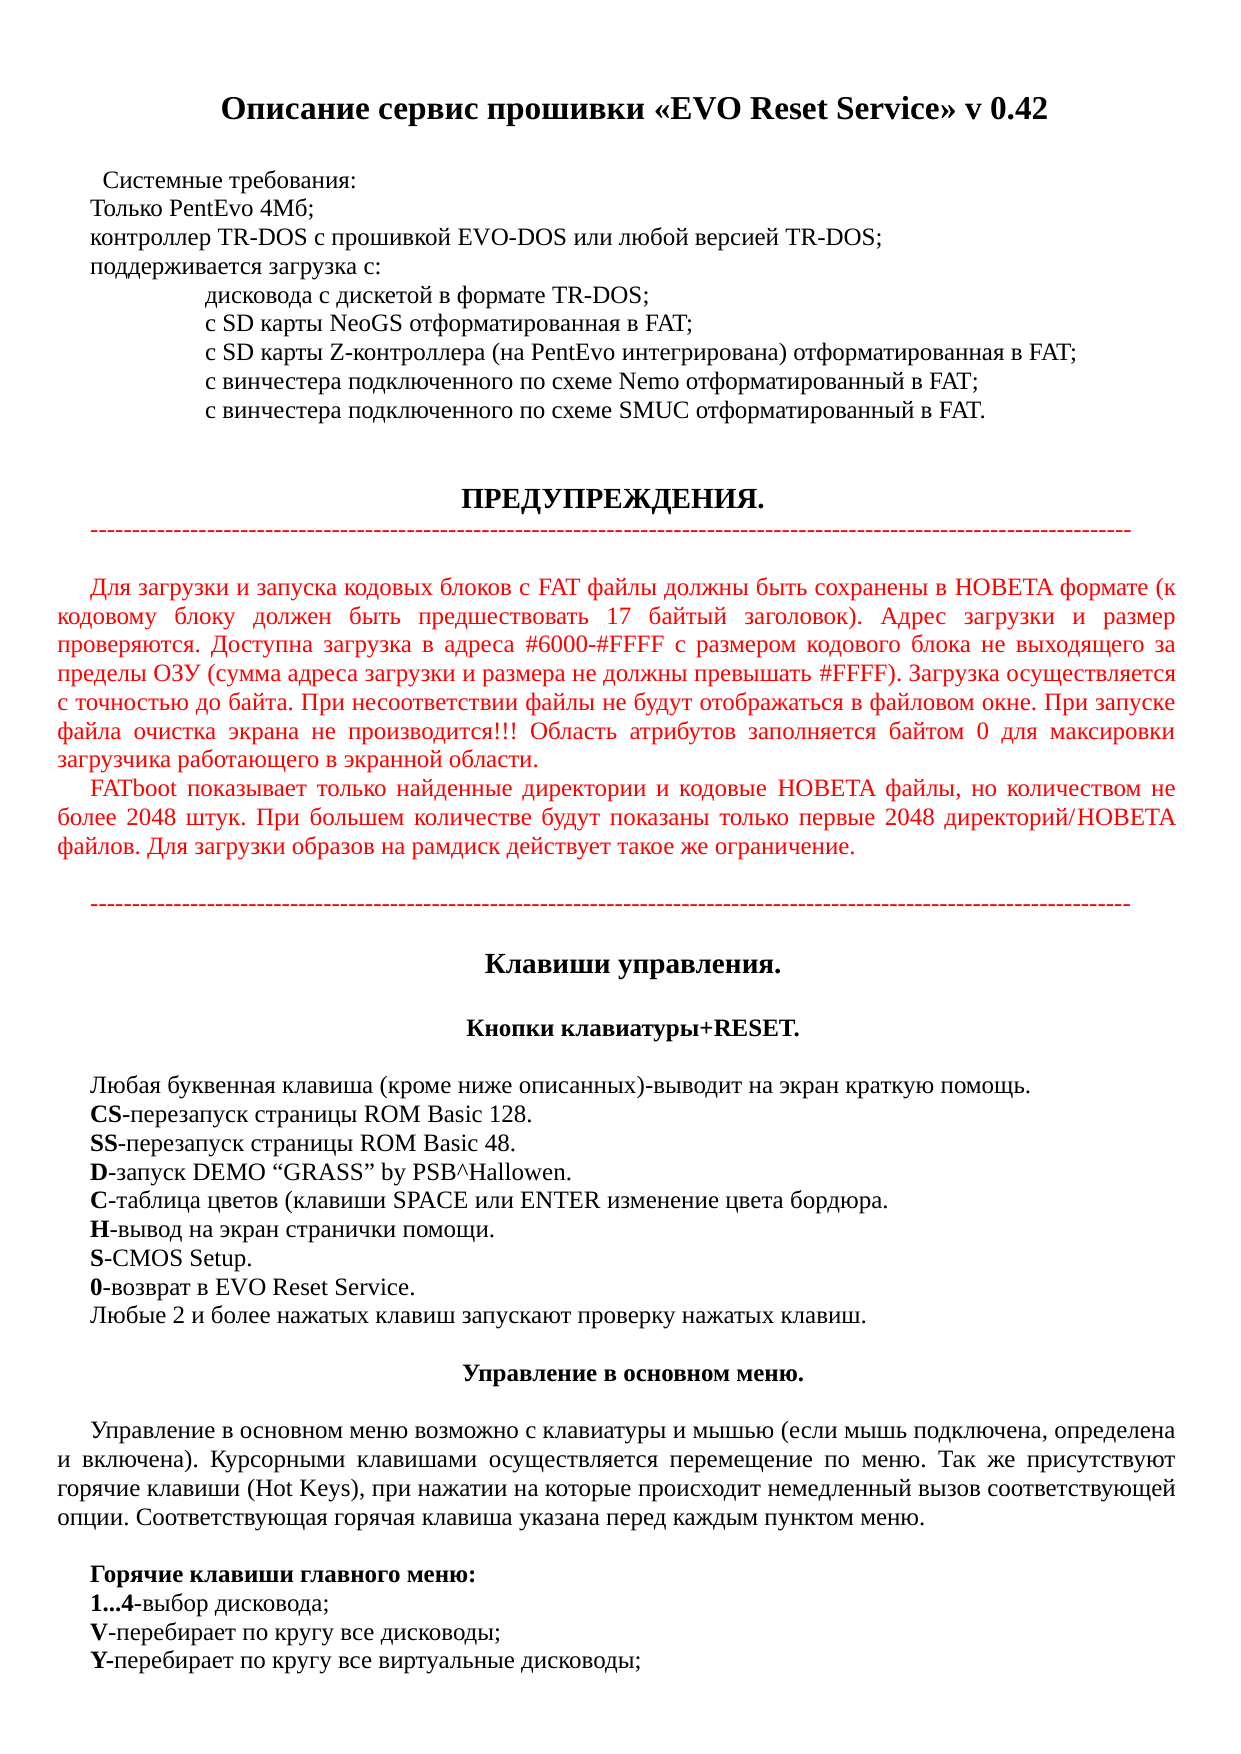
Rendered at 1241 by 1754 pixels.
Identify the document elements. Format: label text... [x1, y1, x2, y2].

text Любые 2 и более нажатых клавиш запускают проверку нажатых клавиш. [57, 1300, 1176, 1329]
text Для загрузки и запуска кодовых блоков с FAT файлы должны быть сохранены в HOBETA формате (к кодовому блоку должен быть предшествовать 17 байтый заголовок). Адрес загрузки и размер проверяются. Доступна загрузка в адреса #6000-#FFFF с размером кодового блока не выходящего за пределы ОЗУ (сумма адреса загрузки и размера не должны превышать #FFFF). Загрузка осуществляется с точностью до байта. При несоответствии файлы не будут отображаться в файловом окне. При запуске файла очистка экрана не производится!!! Область атрибутов заполняется байтом 0 для максировки загрузчика работающего в экранной области. [57, 572, 1176, 773]
text V-перебирает по кругу все дисководы; [57, 1617, 1176, 1645]
text Управление в основном меню возможно с клавиатуры и мышью (если мышь подключена, определена и включена). Курсорными клавишами осуществляется перемещение по меню. Так же присутствуют горячие клавиши (Hot Keys), при нажатии на которые происходит немедленный вызов соответствующей опции. Соответствующая горячая клавиша указана перед каждым пунктом меню. [57, 1415, 1176, 1530]
text Y-перебирает по кругу все виртуальные дисководы; [57, 1645, 1176, 1674]
text Управление в основном меню. [57, 1358, 1176, 1387]
text Системные требования: [57, 165, 1176, 193]
text ----------------------------------------------------------------------------------------------------------------------------- [57, 888, 1176, 917]
text SS-перезапуск страницы ROM Basic 48. [57, 1128, 1176, 1157]
text D-запуск DEMO “GRASS” by PSB^Hallowen. [57, 1157, 1176, 1185]
text Описание сервис прошивки «EVO Reset Service» v 0.42 [57, 88, 1176, 126]
text ПРЕДУПРЕЖДЕНИЯ. [57, 481, 1176, 514]
text контроллер TR-DOS с прошивкой EVO-DOS или любой версией TR-DOS; [57, 222, 1176, 251]
text ----------------------------------------------------------------------------------------------------------------------------- [57, 514, 1176, 543]
text C-таблица цветов (клавиши SPACE или ENTER изменение цвета бордюра. [57, 1185, 1176, 1214]
text H-вывод на экран странички помощи. [57, 1214, 1176, 1243]
text Только PentEvo 4Мб; [57, 193, 1176, 222]
text Клавиши управления. [57, 946, 1176, 979]
text с винчестера подключенного по схеме Nemo отформатированный в FAT; [57, 366, 1176, 395]
text Горячие клавиши главного меню: [57, 1559, 1176, 1588]
text Любая буквенная клавиша (кроме ниже описанных)-выводит на экран краткую помощь. [57, 1070, 1176, 1099]
text дисковода с дискетой в формате TR-DOS; [57, 280, 1176, 308]
text 0-возврат в EVO Reset Service. [57, 1272, 1176, 1300]
text FATboot показывает только найденные директории и кодовые HOBETA файлы, но количеством не более 2048 штук. При большем количестве будут показаны только первые 2048 директорий/HOBETA файлов. Для загрузки образов на рамдиск действует такое же ограничение. [57, 773, 1176, 859]
text S-CMOS Setup. [57, 1243, 1176, 1272]
text CS-перезапуск страницы ROM Basic 128. [57, 1099, 1176, 1128]
text c SD карты NeoGS отформатированная в FAT; [57, 308, 1176, 337]
text 1...4-выбор дисковода; [57, 1588, 1176, 1617]
text с винчестера подключенного по схеме SMUC отформатированный в FAT. [57, 395, 1176, 423]
text с SD карты Z-контроллера (на PentEvo интегрирована) отформатированная в FAT; [57, 337, 1176, 366]
text Кнопки клавиатуры+RESET. [57, 1013, 1176, 1042]
text поддерживается загрузка с: [57, 251, 1176, 280]
